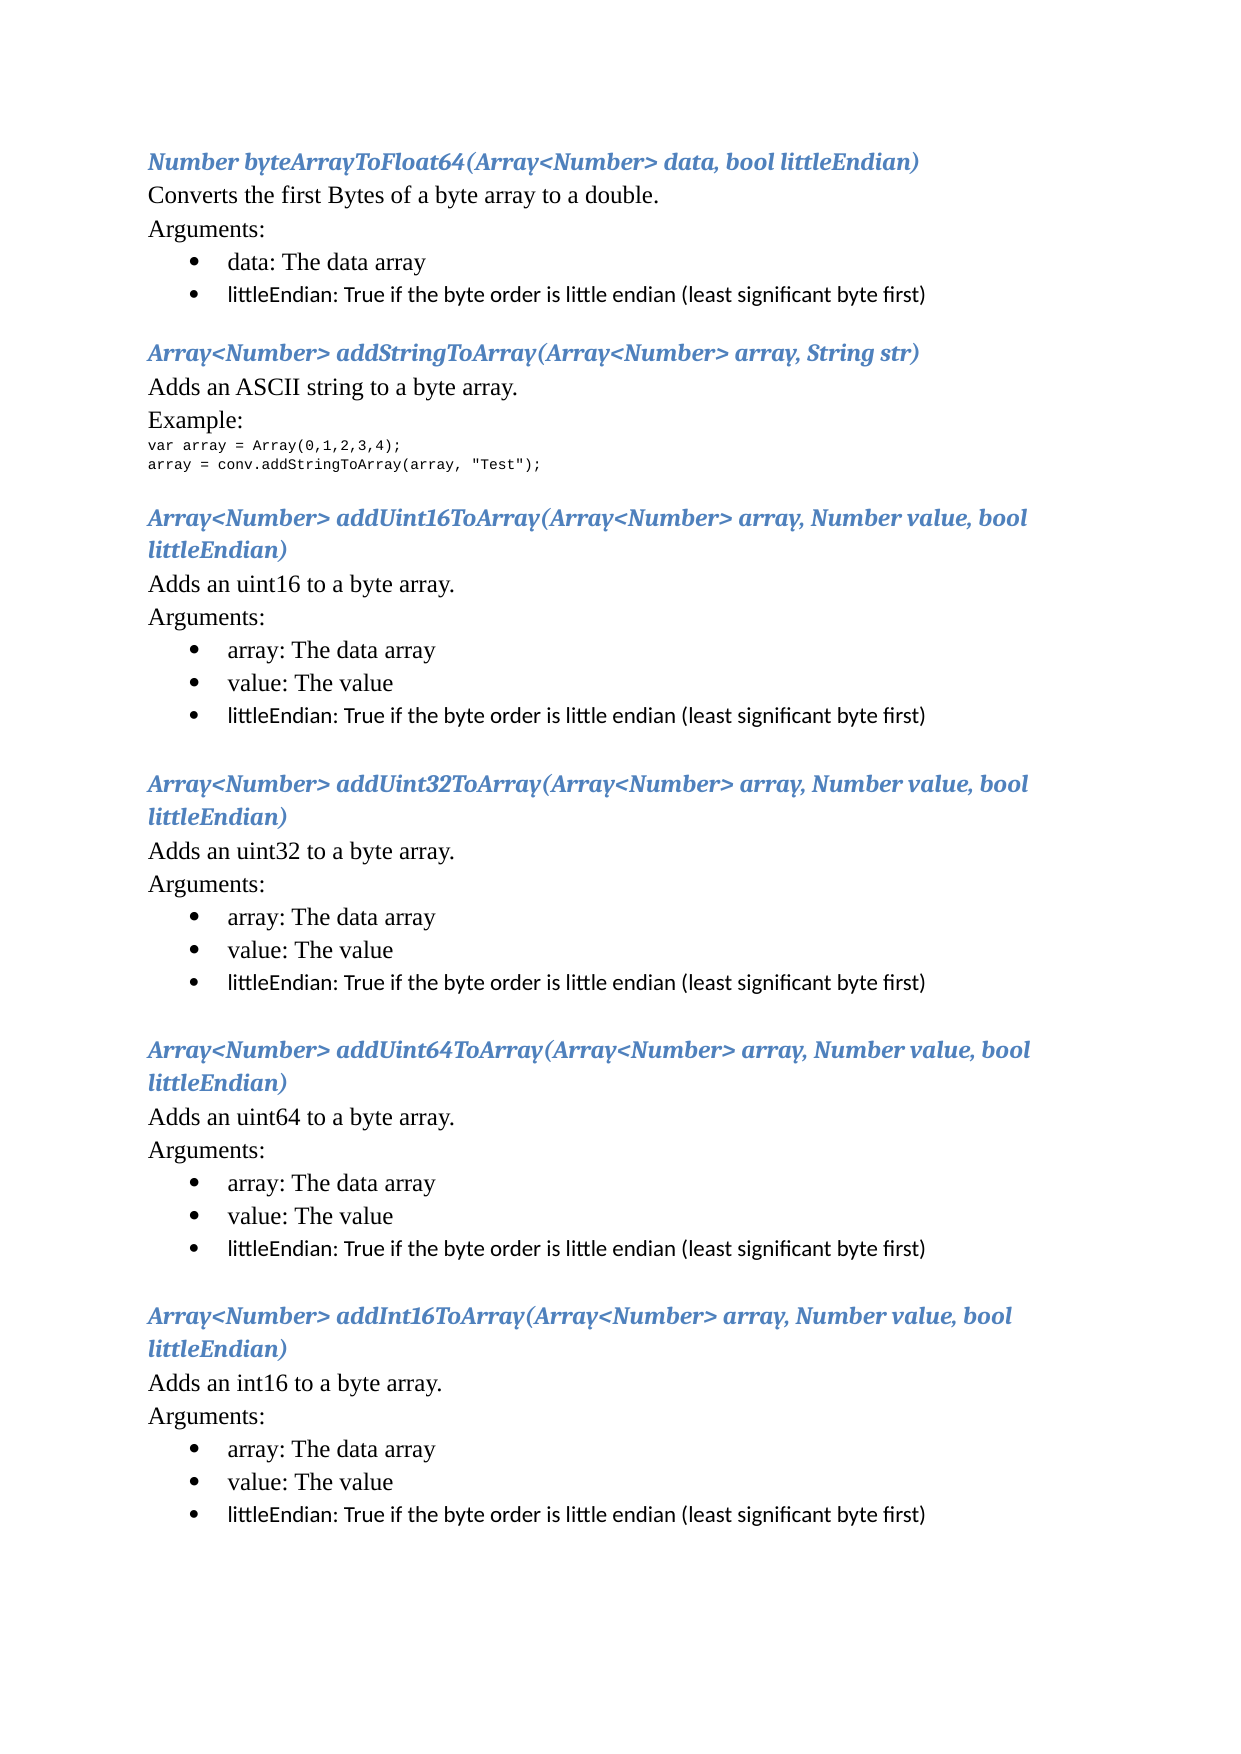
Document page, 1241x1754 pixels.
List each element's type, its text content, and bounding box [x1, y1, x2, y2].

text Arguments: [148, 214, 1093, 242]
text array = conv.addStringToArray(array, "Test"); [148, 457, 1093, 474]
text Converts the first Bytes of a byte array to a double. [148, 181, 1093, 209]
text var array = Array(0,1,2,3,4); [148, 438, 1093, 455]
list littleEndian: True if the byte order is little endian (least significant byte first) [190, 1500, 1093, 1528]
subtitle Array<Number> addUint32ToArray(Array<Number> array, Number value, bool littleEndian) [148, 770, 1093, 831]
list array: The data array [190, 902, 1093, 931]
subtitle Number byteArrayToFloat64(Array<Number> data, bool littleEndian) [148, 148, 1093, 176]
subtitle Array<Number> addInt16ToArray(Array<Number> array, Number value, bool littleEndian) [148, 1302, 1093, 1364]
list array: The data array [190, 636, 1093, 664]
list littleEndian: True if the byte order is little endian (least significant byte first) [190, 280, 1093, 308]
text Example: [148, 405, 1093, 434]
text Adds an uint32 to a byte array. [148, 836, 1093, 864]
text Adds an uint64 to a byte array. [148, 1102, 1093, 1131]
list littleEndian: True if the byte order is little endian (least significant byte first) [190, 1234, 1093, 1262]
text Adds an uint16 to a byte array. [148, 569, 1093, 598]
list value: The value [190, 1467, 1093, 1496]
text Arguments: [148, 869, 1093, 897]
list data: The data array [190, 247, 1093, 275]
list littleEndian: True if the byte order is little endian (least significant byte first) [190, 968, 1093, 996]
list value: The value [190, 1201, 1093, 1230]
list array: The data array [190, 1168, 1093, 1197]
subtitle Array<Number> addStringToArray(Array<Number> array, String str) [148, 339, 1093, 368]
text Adds an ASCII string to a byte array. [148, 372, 1093, 401]
subtitle Array<Number> addUint64ToArray(Array<Number> array, Number value, bool littleEndian) [148, 1036, 1093, 1098]
list value: The value [190, 668, 1093, 697]
list littleEndian: True if the byte order is little endian (least significant byte first) [190, 702, 1093, 729]
text Arguments: [148, 1135, 1093, 1164]
list array: The data array [190, 1434, 1093, 1463]
text Arguments: [148, 602, 1093, 631]
list value: The value [190, 935, 1093, 963]
text Adds an int16 to a byte array. [148, 1368, 1093, 1397]
text Arguments: [148, 1401, 1093, 1430]
subtitle Array<Number> addUint16ToArray(Array<Number> array, Number value, bool littleEndian) [148, 503, 1093, 565]
